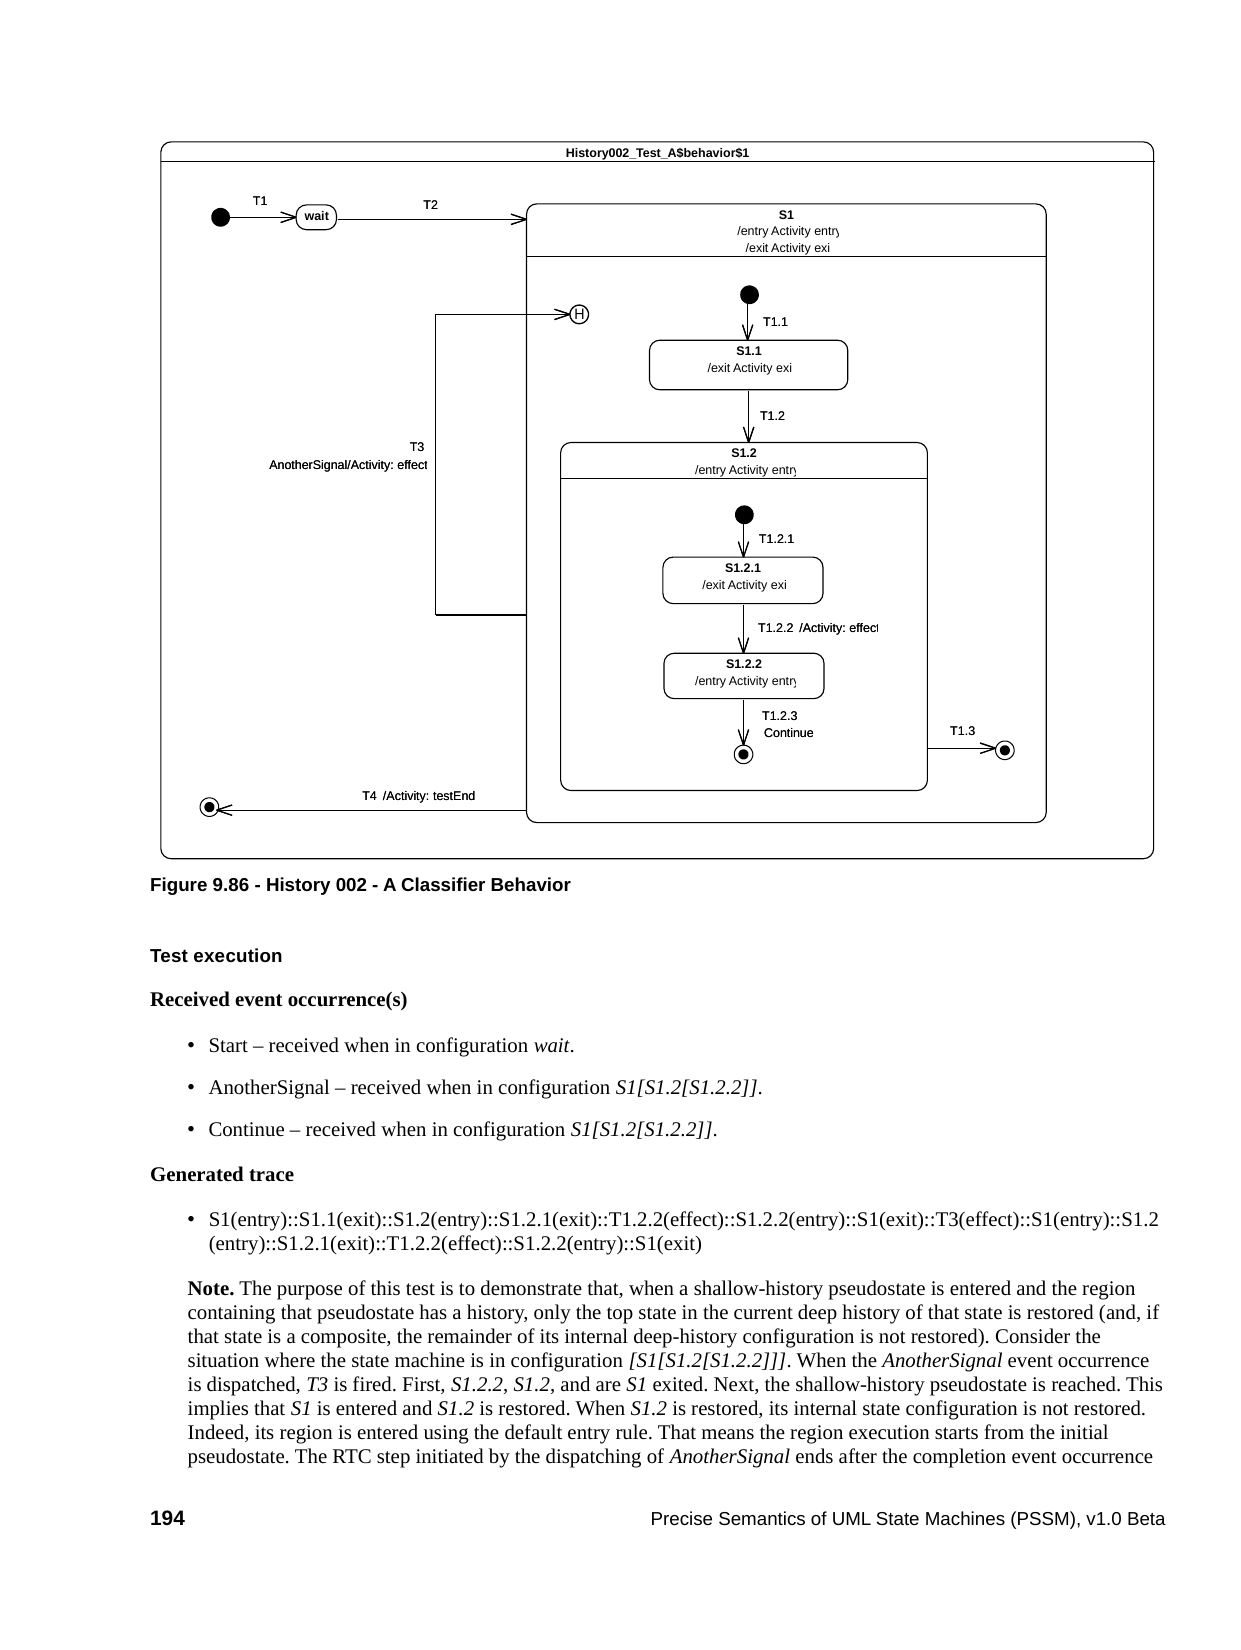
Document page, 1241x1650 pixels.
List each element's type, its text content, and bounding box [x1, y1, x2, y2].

text Figure 9.86 - History 002 - A Classifier Behavior [150, 131, 1166, 895]
list S1(entry)::S1.1(exit)::S1.2(entry)::S1.2.1(exit)::T1.2.2(effect)::S1.2.2(entry)::S1(exit)::T3(effect)::S1(entry)::S1.2(entry)::S1.2.1(exit)::T1.2.2(effect)::S1.2.2(entry)::S1(exit) [187, 1207, 1166, 1255]
list AnotherSignal – received when in configuration S1[S1.2[S1.2.2]]. [187, 1074, 1166, 1099]
text Received event occurrence(s) [150, 987, 1166, 1011]
list Continue – received when in configuration S1[S1.2[S1.2.2]]. [187, 1116, 1166, 1141]
list Start – received when in configuration wait. [187, 1032, 1166, 1057]
text Note. The purpose of this test is to demonstrate that, when a shallow-history pseudostate is entered and the region containing that pseudostate has a history, only the top state in the current deep history of that state is restored (and, if that state is a composite, the remainder of its internal deep-history configuration is not restored). Consider the situation where the state machine is in configuration [S1[S1.2[S1.2.2]]]. When the AnotherSignal event occurrence is dispatched, T3 is fired. First, S1.2.2, S1.2, and are S1 exited. Next, the shallow-history pseudostate is reached. This implies that S1 is entered and S1.2 is restored. When S1.2 is restored, its internal state configuration is not restored. Indeed, its region is entered using the default entry rule. That means the region execution starts from the initial pseudostate. The RTC step initiated by the dispatching of AnotherSignal ends after the completion event occurrence [187, 1276, 1166, 1468]
text Generated trace [150, 1162, 1166, 1186]
subtitle Test execution [150, 944, 1166, 966]
